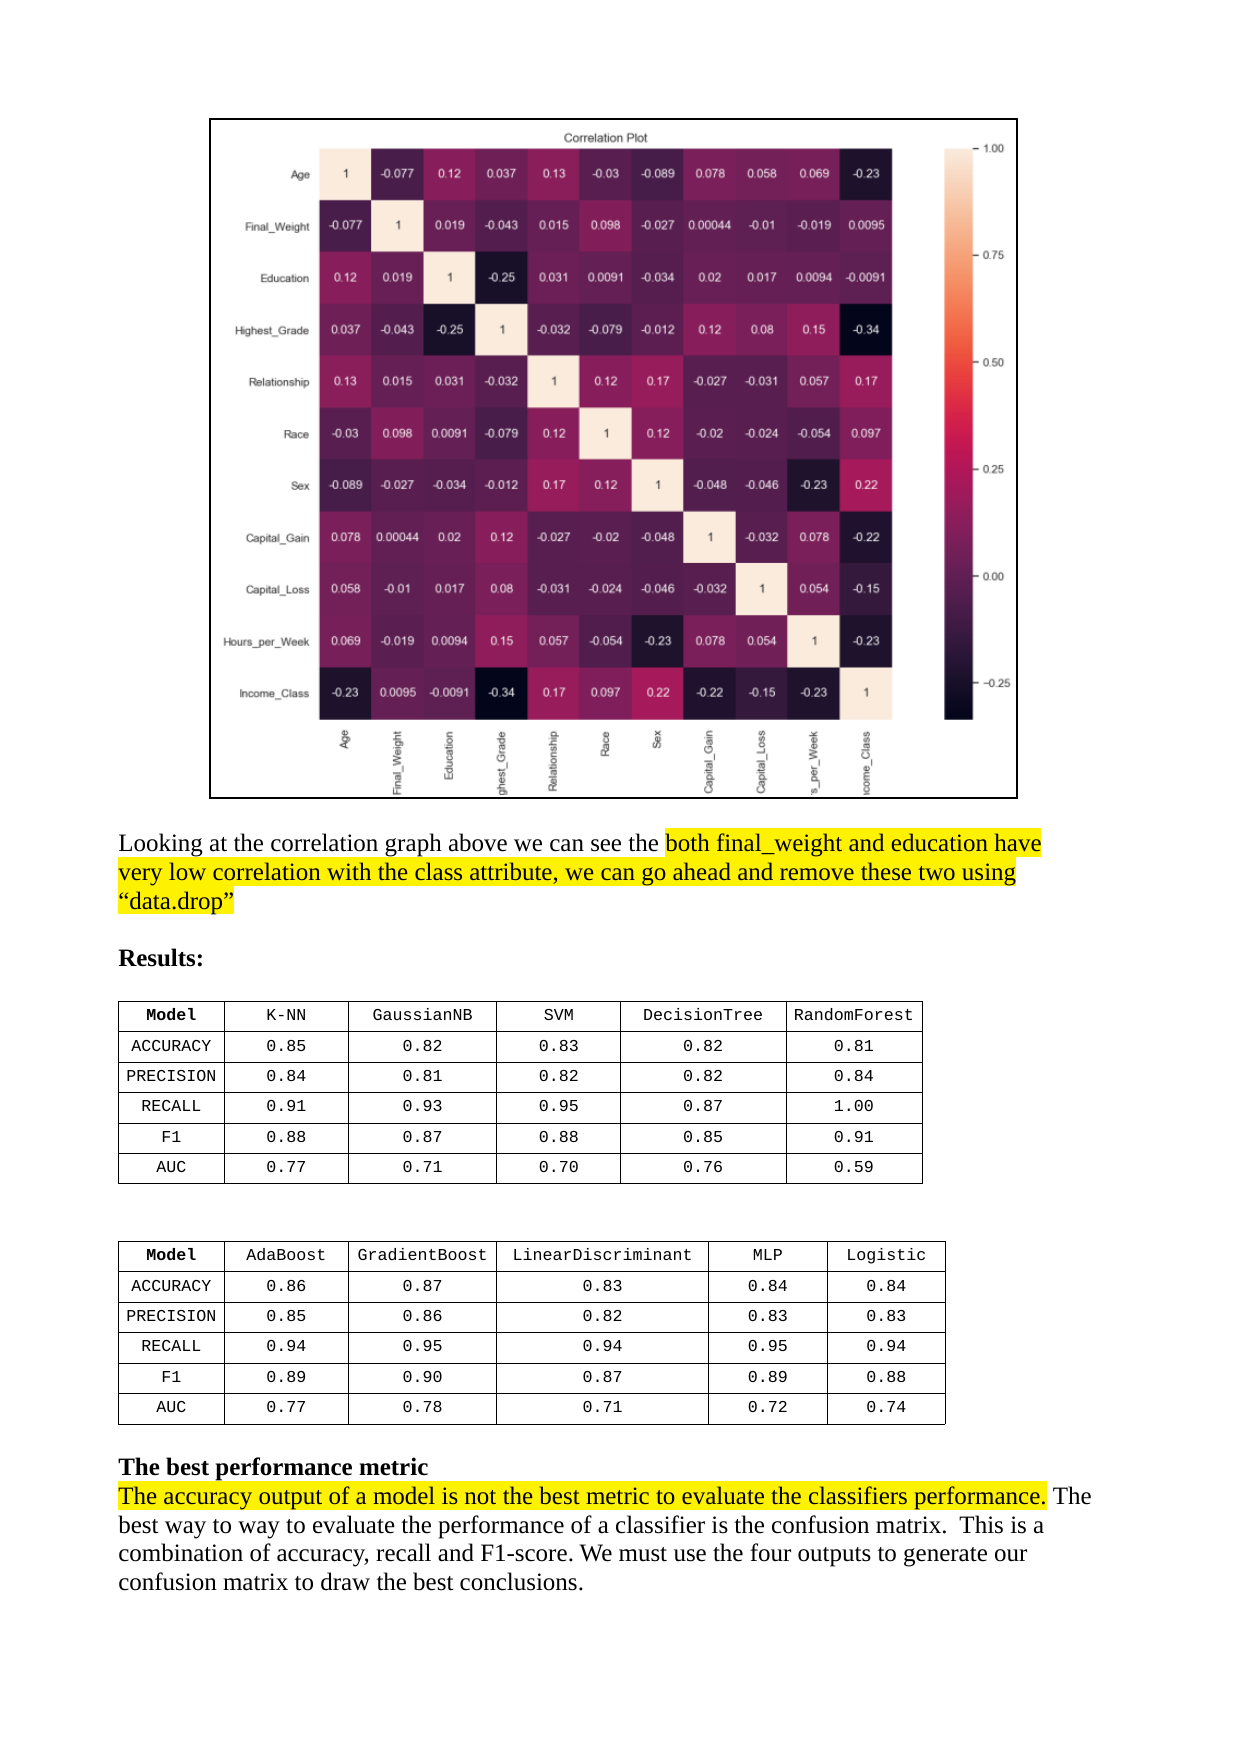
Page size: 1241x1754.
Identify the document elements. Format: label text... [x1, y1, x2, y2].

table_header GaussianNB [349, 1002, 496, 1031]
table_cell 0.87 [497, 1364, 708, 1393]
text The best performance metric [118, 1452, 1122, 1481]
table_cell 0.78 [349, 1394, 496, 1423]
table_cell 0.83 [709, 1303, 827, 1332]
table_cell 0.83 [497, 1272, 708, 1302]
table_cell 0.84 [709, 1272, 827, 1302]
table_cell 0.83 [497, 1032, 620, 1062]
table_cell 0.82 [621, 1063, 786, 1092]
table_cell AUC [119, 1154, 224, 1183]
table_cell ACCURACY [119, 1272, 224, 1302]
table_cell 0.81 [349, 1063, 496, 1092]
table_header AdaBoost [225, 1242, 348, 1271]
table_cell 0.86 [225, 1272, 348, 1302]
table_cell 0.74 [828, 1394, 945, 1423]
table_cell 0.82 [621, 1032, 786, 1062]
table_header GradientBoost [349, 1242, 496, 1271]
table_cell 0.59 [787, 1154, 922, 1183]
table_cell ACCURACY [119, 1032, 224, 1062]
table_header MLP [709, 1242, 827, 1271]
table_cell 0.88 [828, 1364, 945, 1393]
text The accuracy output of a model is not the best metric to evaluate the classifiers performance. The best way to way to evaluate the performance of a classifier is the confusion matrix. This is a combination of accuracy, recall and F1-score. We must use the four outputs to generate our confusion matrix to draw the best conclusions. [118, 1481, 1122, 1596]
table_cell F1 [119, 1124, 224, 1153]
table_cell 0.77 [225, 1394, 348, 1423]
table_header RandomForest [787, 1002, 922, 1031]
table_cell 0.71 [497, 1394, 708, 1423]
table_cell 0.93 [349, 1093, 496, 1122]
text Looking at the correlation graph above we can see the both final_weight and education have [118, 828, 1122, 857]
text very low correlation with the class attribute, we can go ahead and remove these two using [118, 857, 1122, 886]
picture [214, 123, 1013, 795]
table_cell F1 [119, 1364, 224, 1393]
table_cell 0.84 [225, 1063, 348, 1092]
table_cell 0.91 [225, 1093, 348, 1122]
table_cell RECALL [119, 1093, 224, 1122]
table_header K-NN [225, 1002, 348, 1031]
table_cell 0.82 [497, 1303, 708, 1332]
table_cell 0.76 [621, 1154, 786, 1183]
table_header Logistic [828, 1242, 945, 1271]
table_cell 0.91 [787, 1124, 922, 1153]
table_cell 0.83 [828, 1303, 945, 1332]
table_cell 0.94 [225, 1333, 348, 1363]
table_header LinearDiscriminant [497, 1242, 708, 1271]
table_cell 1.00 [787, 1093, 922, 1122]
table_cell 0.77 [225, 1154, 348, 1183]
table_cell PRECISION [119, 1063, 224, 1092]
table_cell 0.84 [787, 1063, 922, 1092]
text “data.drop” [118, 886, 1122, 914]
table_cell 0.85 [225, 1303, 348, 1332]
table_cell 0.86 [349, 1303, 496, 1332]
table_cell 0.89 [225, 1364, 348, 1393]
table_cell 0.90 [349, 1364, 496, 1393]
table_header DecisionTree [621, 1002, 786, 1031]
table_cell 0.87 [349, 1124, 496, 1153]
table_cell 0.87 [621, 1093, 786, 1122]
table_cell 0.85 [225, 1032, 348, 1062]
table_cell 0.89 [709, 1364, 827, 1393]
table_cell 0.95 [709, 1333, 827, 1363]
table_cell 0.95 [497, 1093, 620, 1122]
table_header Model [119, 1242, 224, 1271]
table_cell 0.71 [349, 1154, 496, 1183]
table_cell 0.95 [349, 1333, 496, 1363]
table_cell 0.88 [225, 1124, 348, 1153]
table_cell RECALL [119, 1333, 224, 1363]
table_cell 0.84 [828, 1272, 945, 1302]
table_cell 0.82 [497, 1063, 620, 1092]
table_cell 0.72 [709, 1394, 827, 1423]
table_cell 0.94 [828, 1333, 945, 1363]
table_cell 0.87 [349, 1272, 496, 1302]
table_header Model [119, 1002, 224, 1031]
table_cell AUC [119, 1394, 224, 1423]
table_cell 0.94 [497, 1333, 708, 1363]
text Results: [118, 943, 1122, 972]
table_cell 0.82 [349, 1032, 496, 1062]
table_cell 0.85 [621, 1124, 786, 1153]
table_header SVM [497, 1002, 620, 1031]
table_cell 0.88 [497, 1124, 620, 1153]
table_cell PRECISION [119, 1303, 224, 1332]
table_cell 0.70 [497, 1154, 620, 1183]
table_cell 0.81 [787, 1032, 922, 1062]
